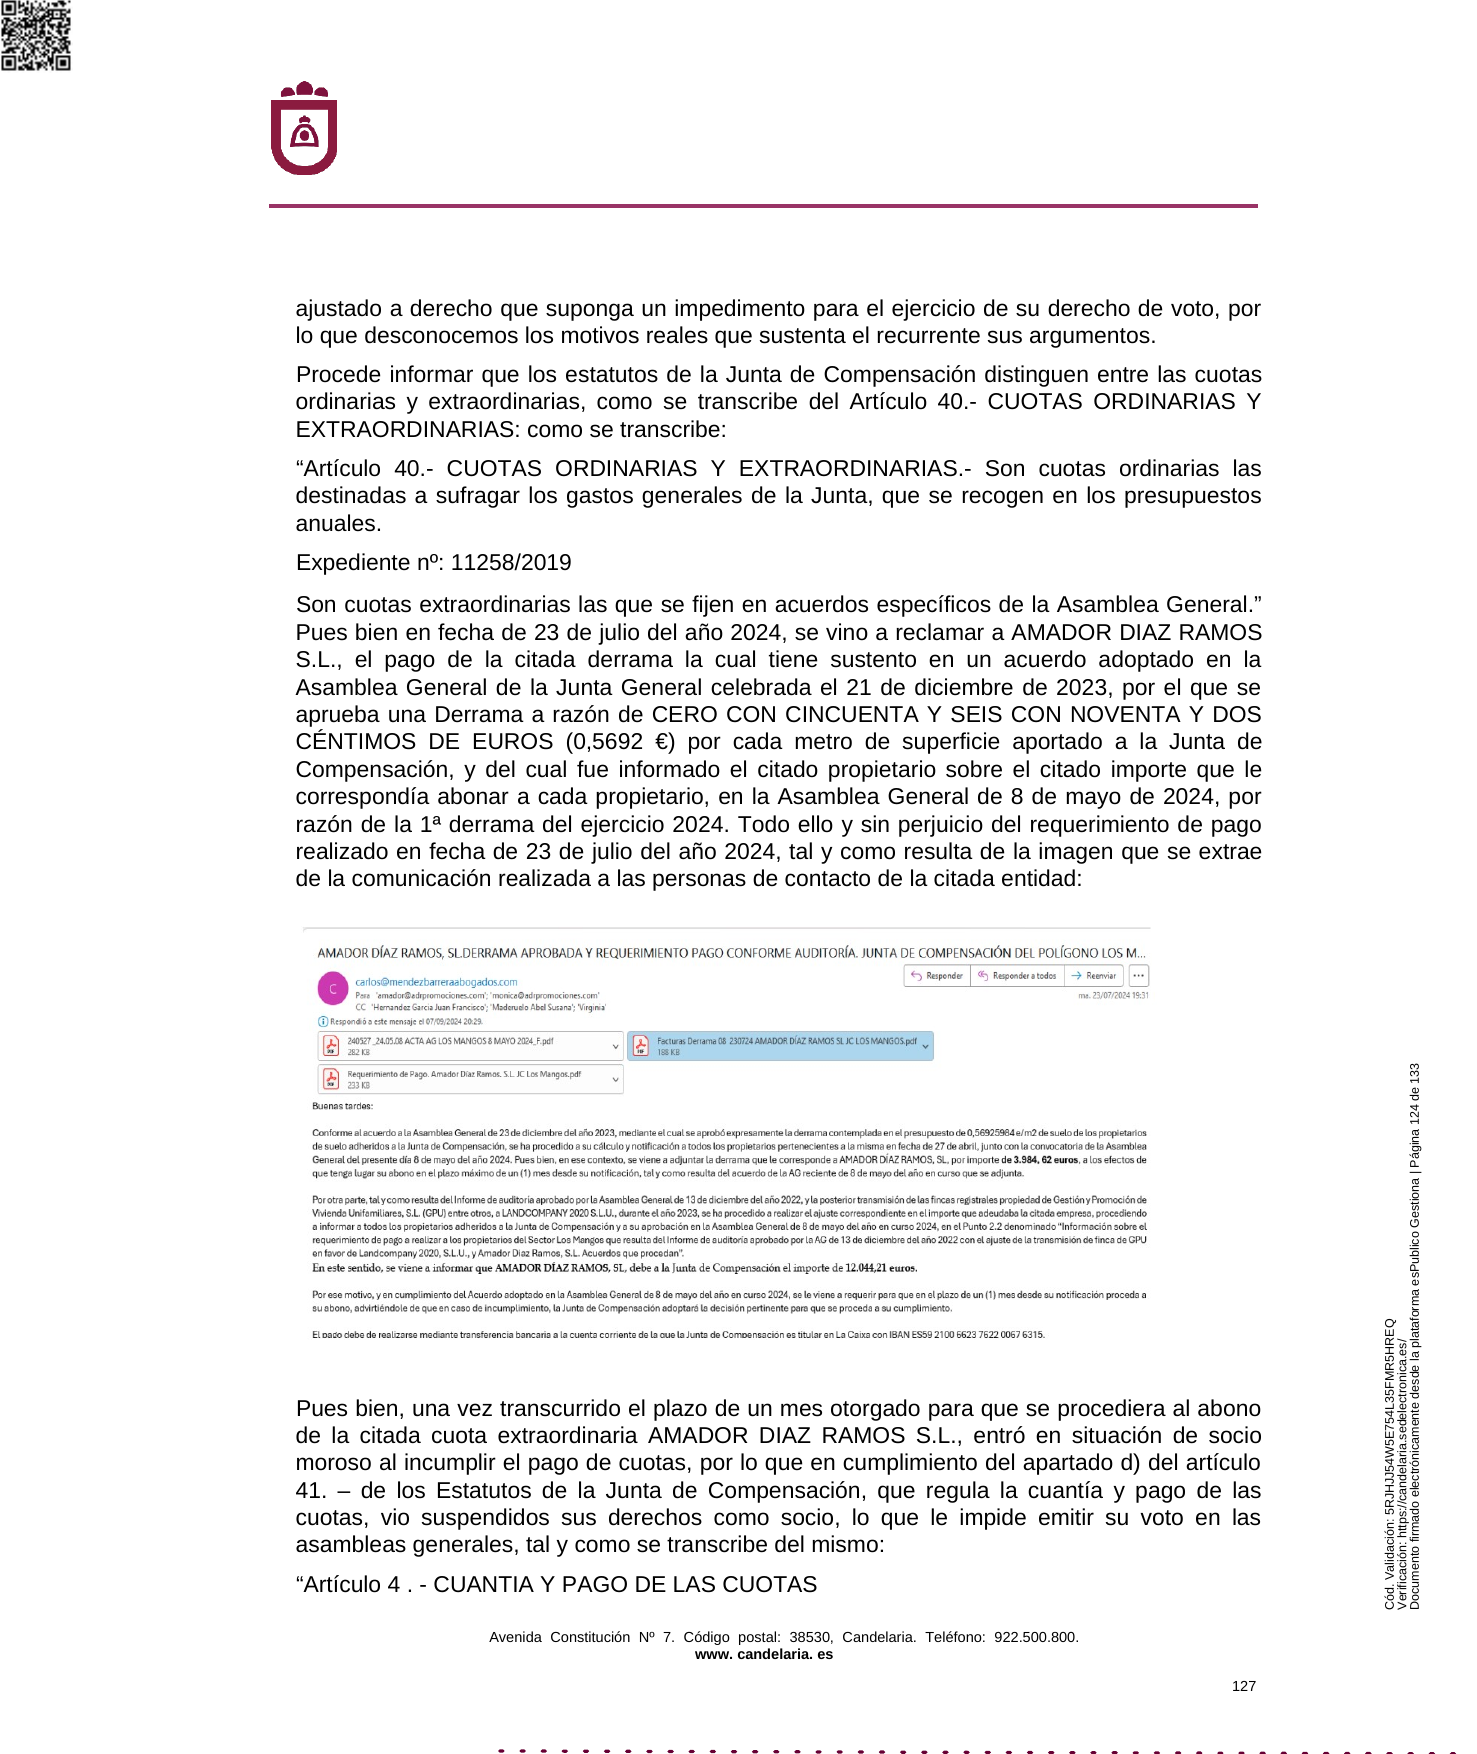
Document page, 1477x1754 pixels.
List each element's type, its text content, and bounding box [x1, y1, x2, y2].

text “Artículo 40.- CUOTAS ORDINARIAS Y EXTRAORDINARIAS.- Son cuotas ordinarias las destinadas a sufragar los gastos generales de la Junta, que se recogen en los presupuestos anuales. [295, 455, 1263, 536]
text Pues bien, una vez transcurrido el plazo de un mes otorgado para que se procediera al abono de la citada cuota extraordinaria AMADOR DIAZ RAMOS S.L., entró en situación de socio moroso al incumplir el pago de cuotas, por lo que en cumplimiento del apartado d) del artículo 41. – de los Estatutos de la Junta de Compensación, que regula la cuantía y pago de las cuotas, vio suspendidos sus derechos como socio, lo que le impide emitir su voto en las asambleas generales, tal y como se transcribe del mismo: [295, 1394, 1263, 1558]
text “Artículo 4 . - CUANTIA Y PAGO DE LAS CUOTAS [295, 1571, 1263, 1597]
text Son cuotas extraordinarias las que se fijen en acuerdos específicos de la Asamblea General.” Pues bien en fecha de 23 de julio del año 2024, se vino a reclamar a AMADOR DIAZ RAMOS S.L., el pago de la citada derrama la cual tiene sustento en un acuerdo adoptado en la Asamblea General de la Junta General celebrada el 21 de diciembre de 2023, por el que se aprueba una Derrama a razón de CERO CON CINCUENTA Y SEIS CON NOVENTA Y DOS CÉNTIMOS DE EUROS (0,5692 €) por cada metro de superficie aportado a la Junta de Compensación, y del cual fue informado el citado propietario sobre el citado importe que le correspondía abonar a cada propietario, en la Asamblea General de 8 de mayo de 2024, por razón de la 1ª derrama del ejercicio 2024. Todo ello y sin perjuicio del requerimiento de pago realizado en fecha de 23 de julio del año 2024, tal y como resulta de la imagen que se extrae de la comunicación realizada a las personas de contacto de la citada entidad: [295, 591, 1263, 892]
text ajustado a derecho que suponga un impedimento para el ejercicio de su derecho de voto, por lo que desconocemos los motivos reales que sustenta el recurrente sus argumentos. [295, 294, 1263, 348]
text Procede informar que los estatutos de la Junta de Compensación distinguen entre las cuotas ordinarias y extraordinarias, como se transcribe del Artículo 40.- CUOTAS ORDINARIAS Y EXTRAORDINARIAS: como se transcribe: [295, 361, 1263, 442]
text Expediente nº: 11258/2019 [295, 548, 1263, 575]
